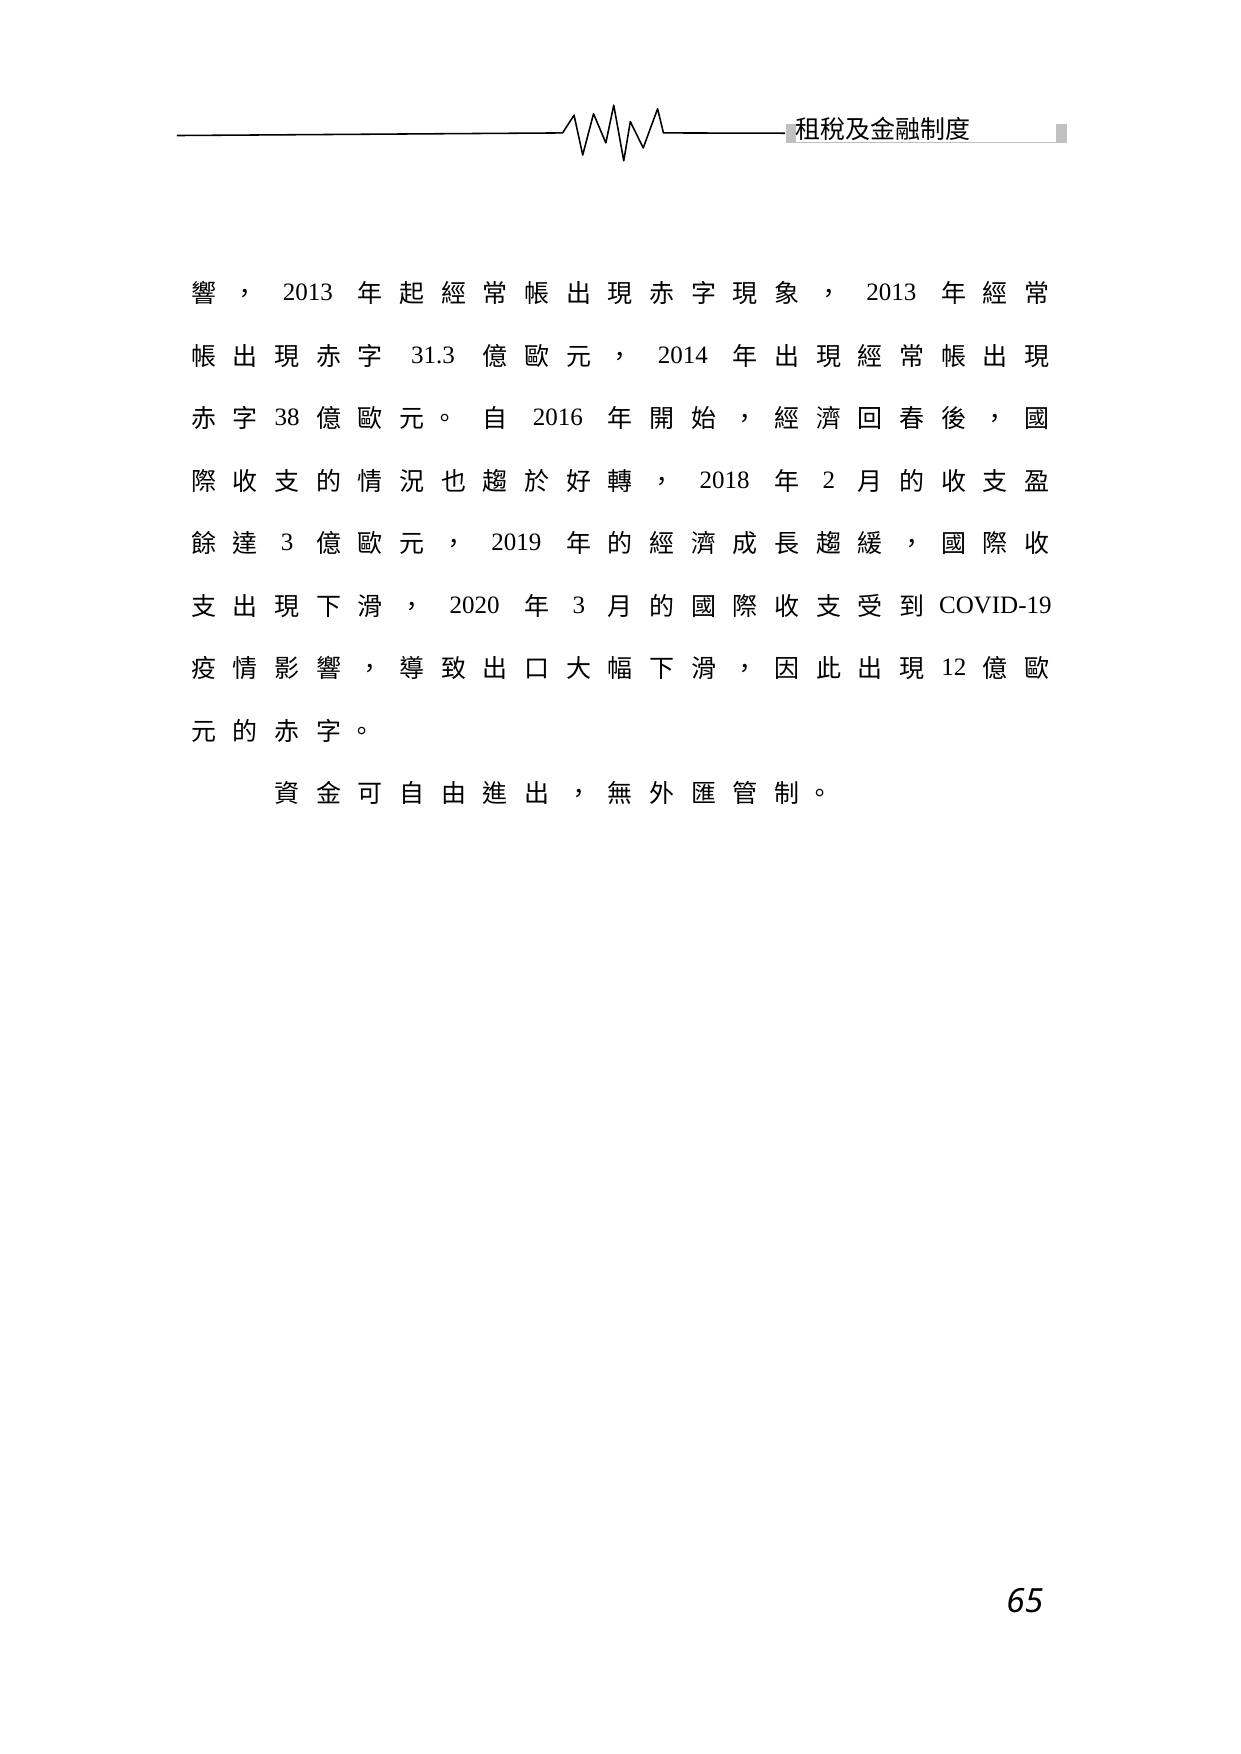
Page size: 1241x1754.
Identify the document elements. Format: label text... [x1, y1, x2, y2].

text 資金可自由進出，無外匯管制。 [183, 750, 1058, 813]
text 響，2013年起經常帳出現赤字現象，2013年經常帳出現赤字31.3億歐元，2014年出現經常帳出現赤字38億歐元。自2016年開始，經濟回春後，國際收支的情況也趨於好轉，2018年2月的收支盈餘達3億歐元，2019年的經濟成長趨緩，國際收支出現下滑，2020年3月的國際收支受到COVID-19疫情影響，導致出口大幅下滑，因此出現12億歐元的赤字。 [183, 250, 1058, 750]
